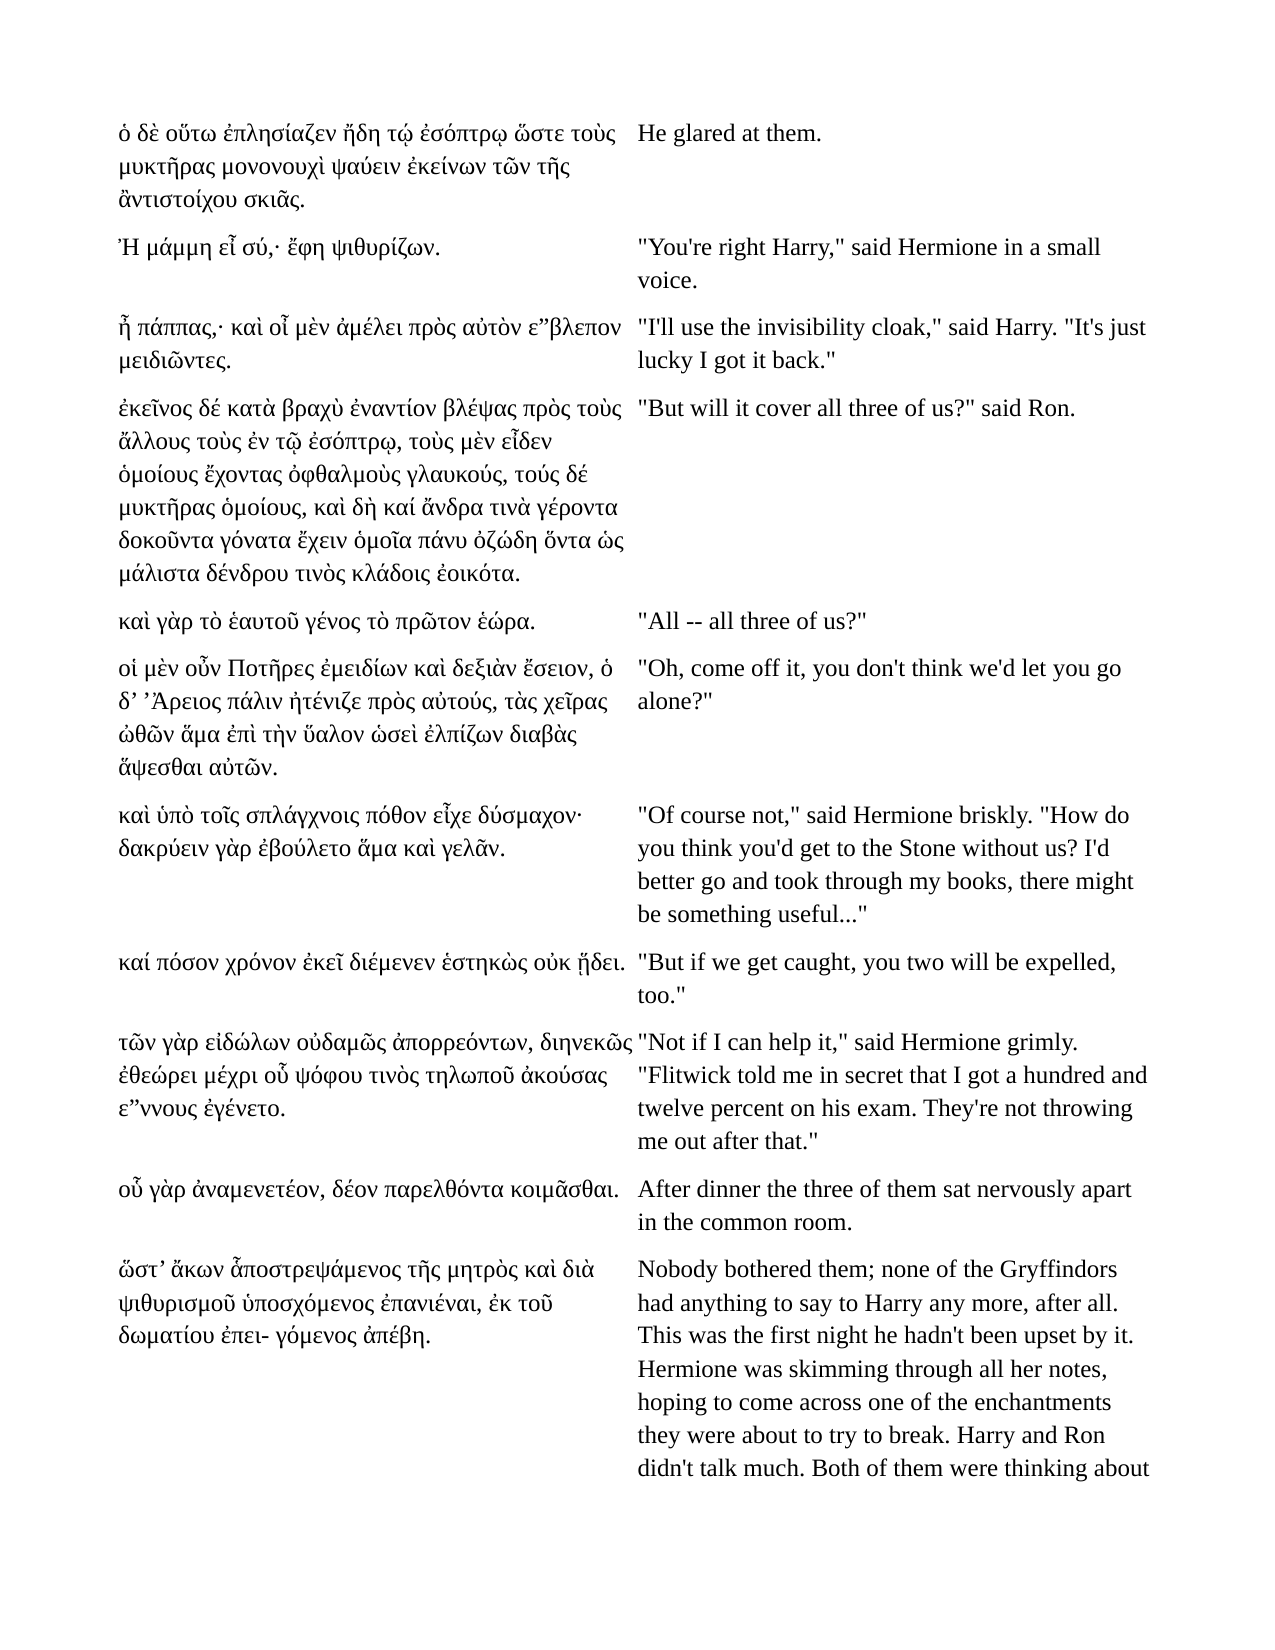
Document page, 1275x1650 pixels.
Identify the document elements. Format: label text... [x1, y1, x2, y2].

table_cell He glared at them. [638, 118, 1157, 232]
table_cell "Not if I can help it," said Hermione grimly. "Flitwick told me in secret that I got a hundred and twelve percent on his exam. They're not throwing me out after that." [638, 1027, 1157, 1174]
table_cell τῶν γὰρ εἰδώλων οὐδαμῶς ἀπορρεόντων, διηνεκῶς ἐθεώρει μέχρι οὗ ψόφου τινὸς τηλωποῦ ἀκούσας ε”ννους ἐγένετο. [118, 1027, 637, 1174]
table_cell Nobody bothered them; none of the Gryffindors had anything to say to Harry any more, after all. This was the first night he hadn't been upset by it. Hermione was skimming through all her notes, hoping to come across one of the enchantments they were about to try to break. Harry and Ron didn't talk much. Both of them were thinking about [638, 1255, 1157, 1481]
table_cell ἐκεῖνος δέ κατὰ βραχὺ ἐναντίον βλέψας πρὸς τοὺς ἄλλους τοὺς ἐν τῷ ἐσόπτρῳ, τοὺς μὲν εἶδεν ὁμοίους ἔχοντας ὀφθαλμοὺς γλαυκούς, τούς δέ μυκτῆρας ὁμοίους, καὶ δὴ καί ἄνδρα τινὰ γέροντα δοκοῦντα γόνατα ἔχειν ὁμοῖα πάνυ ὀζώδη ὅντα ὡς μάλιστα δένδρου τινὸς κλάδοις ἐοικότα. [118, 393, 637, 606]
table_cell ἦ πάππας,· καὶ οἶ μὲν ἀμέλει πρὸς αὐτὸν ε”βλεπον μειδιῶντες. [118, 313, 637, 393]
table_cell ὁ δὲ οὕτω ἐπλησίαζεν ἤδη τῴ ἐσόπτρῳ ὥστε τοὺς μυκτῆρας μονονουχὶ ψαύειν ἐκείνων τῶν τῆς ἂντιστοίχου σκιᾶς. [118, 118, 637, 232]
table_cell "But if we get caught, you two will be expelled, too." [638, 947, 1157, 1027]
table_cell καί πόσον χρόνον ἐκεῖ διέμενεν ἑστηκὼς οὐκ ᾕδει. [118, 947, 637, 1027]
table_cell οἱ μὲν οὖν Ποτῆρες ἐμειδίων καὶ δεξιὰν ἔσειον, ὁ δ’ ’Ἀρειος πάλιν ἠτένιζε πρὸς αὐτούς, τὰς χεῖρας ὠθῶν ἅμα ἐπὶ τὴν ὕαλον ὡσεὶ ἐλπίζων διαβὰς ἅψεσθαι αὐτῶν. [118, 653, 637, 800]
table_cell After dinner the three of them sat nervously apart in the common room. [638, 1174, 1157, 1254]
table_cell "I'll use the invisibility cloak," said Harry. "It's just lucky I got it back." [638, 313, 1157, 393]
table_cell "You're right Harry," said Hermione in a small voice. [638, 232, 1157, 312]
table_cell "All -- all three of us?" [638, 606, 1157, 653]
table_cell Ἠ μάμμη εἶ σύ,· ἔφη ψιθυρίζων. [118, 232, 637, 312]
table_cell "Of course not," said Hermione briskly. "How do you think you'd get to the Stone without us? I'd better go and took through my books, there might be something useful..." [638, 800, 1157, 947]
table_cell καὶ γὰρ τὸ ἑαυτοῦ γένος τὸ πρῶτον ἑώρα. [118, 606, 637, 653]
table_cell καὶ ὑπὸ τοῖς σπλάγχνοις πόθον εἶχε δύσμαχον· δακρύειν γὰρ ἐβούλετο ἅμα καὶ γελᾶν. [118, 800, 637, 947]
table_cell ὥστ’ ἄκων ἇποστρεψάμενος τῆς μητρὸς καὶ διὰ ψιθυρισμοῦ ὑποσχόμενος ἐπανιέναι, ἐκ τοῦ δωματίου ἐπει- γόμενος ἀπέβη. [118, 1255, 637, 1481]
table_cell "Oh, come off it, you don't think we'd let you go alone?" [638, 653, 1157, 800]
table_cell "But will it cover all three of us?" said Ron. [638, 393, 1157, 606]
table_cell οὗ γὰρ ἀναμενετέον, δέον παρελθόντα κοιμᾶσθαι. [118, 1174, 637, 1254]
